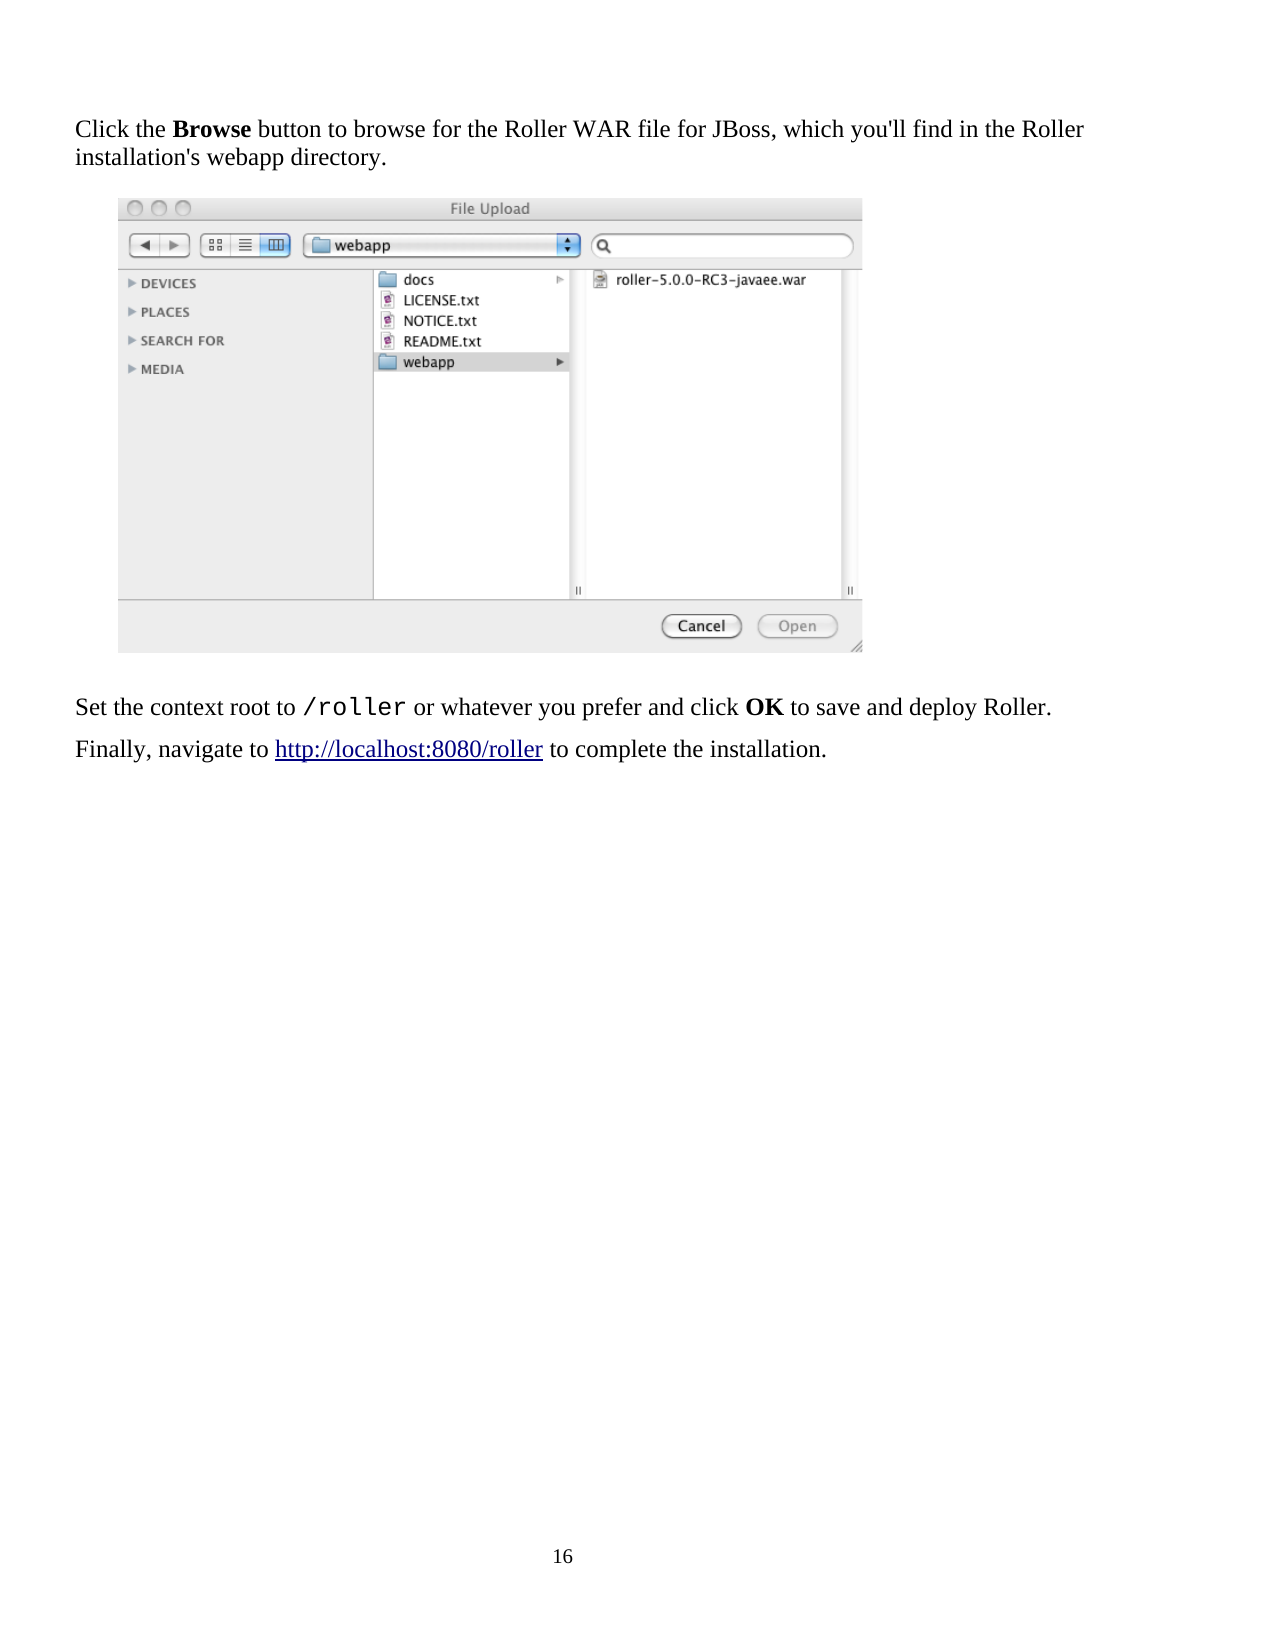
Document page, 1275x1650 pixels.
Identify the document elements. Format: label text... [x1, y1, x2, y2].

text Finally, navigate to http://localhost:8080/roller to complete the installation. [75, 736, 1200, 763]
text Click the Browse button to browse for the Roller WAR file for JBoss, which you'll find in the Roller installation's webapp directory. [75, 115, 1200, 171]
text Set the context root to /roller or whatever you prefer and click OK to save and deploy Roller. [75, 693, 1200, 723]
picture [118, 198, 863, 653]
